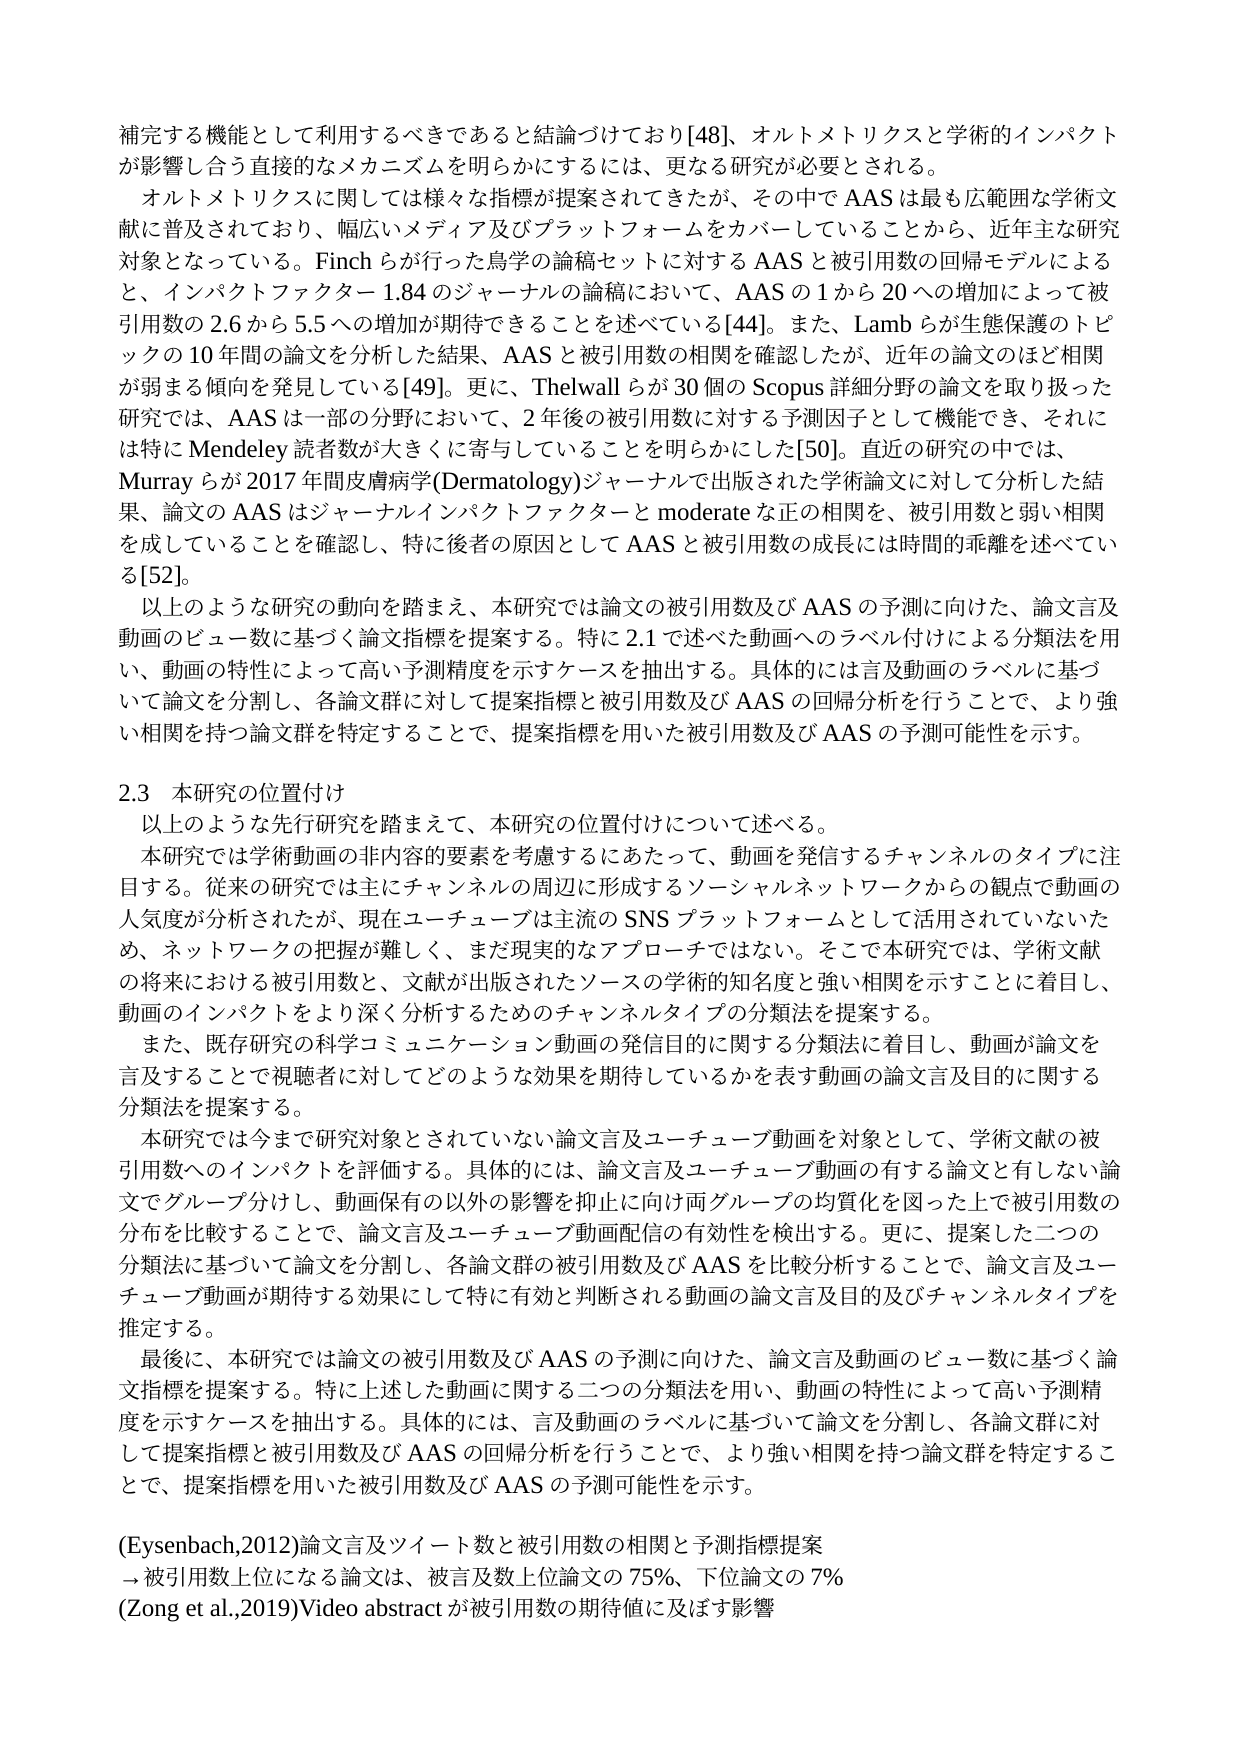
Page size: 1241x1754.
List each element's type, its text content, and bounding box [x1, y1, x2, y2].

text 補完する機能として利用するべきであると結論づけており[48]、オルトメトリクスと学術的インパクトが影響し合う直接的なメカニズムを明らかにするには、更なる研究が必要とされる。 [118, 118, 1122, 181]
text オルトメトリクスに関しては様々な指標が提案されてきたが、その中でAASは最も広範囲な学術文献に普及されており、幅広いメディア及びプラットフォームをカバーしていることから、近年主な研究対象となっている。Finchらが行った鳥学の論稿セットに対するAASと被引用数の回帰モデルによると、インパクトファクター1.84のジャーナルの論稿において、AASの1から20への増加によって被引用数の2.6から5.5への増加が期待できることを述べている[44]。また、Lambらが生態保護のトピックの10年間の論文を分析した結果、AASと被引用数の相関を確認したが、近年の論文のほど相関が弱まる傾向を発見している[49]。更に、Thelwallらが30個のScopus詳細分野の論文を取り扱った研究では、AASは一部の分野において、2年後の被引用数に対する予測因子として機能でき、それには特にMendeley読者数が大きくに寄与していることを明らかにした[50]。直近の研究の中では、Murrayらが2017年間皮膚病学(Dermatology)ジャーナルで出版された学術論文に対して分析した結果、論文のAASはジャーナルインパクトファクターとmoderateな正の相関を、被引用数と弱い相関を成していることを確認し、特に後者の原因としてAASと被引用数の成長には時間的乖離を述べている[52]。 [118, 181, 1122, 590]
text 以上のような先行研究を踏まえて、本研究の位置付けについて述べる。 [118, 807, 1122, 839]
text また、既存研究の科学コミュニケーション動画の発信目的に関する分類法に着目し、動画が論文を言及することで視聴者に対してどのような効果を期待しているかを表す動画の論文言及目的に関する分類法を提案する。 [118, 1028, 1122, 1122]
text 2.3 本研究の位置付け [118, 776, 1122, 807]
text →被引用数上位になる論文は、被言及数上位論文の75%、下位論文の7% [118, 1560, 1122, 1591]
text 本研究では今まで研究対象とされていない論文言及ユーチューブ動画を対象として、学術文献の被引用数へのインパクトを評価する。具体的には、論文言及ユーチューブ動画の有する論文と有しない論文でグループ分けし、動画保有の以外の影響を抑止に向け両グループの均質化を図った上で被引用数の分布を比較することで、論文言及ユーチューブ動画配信の有効性を検出する。更に、提案した二つの分類法に基づいて論文を分割し、各論文群の被引用数及びAASを比較分析することで、論文言及ユーチューブ動画が期待する効果にして特に有効と判断される動画の論文言及目的及びチャンネルタイプを推定する。 最後に、本研究では論文の被引用数及びAASの予測に向けた、論文言及動画のビュー数に基づく論文指標を提案する。特に上述した動画に関する二つの分類法を用い、動画の特性によって高い予測精度を示すケースを抽出する。具体的には、言及動画のラベルに基づいて論文を分割し、各論文群に対して提案指標と被引用数及びAASの回帰分析を行うことで、より強い相関を持つ論文群を特定することで、提案指標を用いた被引用数及びAASの予測可能性を示す。 [118, 1122, 1122, 1499]
text 以上のような研究の動向を踏まえ、本研究では論文の被引用数及びAASの予測に向けた、論文言及動画のビュー数に基づく論文指標を提案する。特に2.1で述べた動画へのラベル付けによる分類法を用い、動画の特性によって高い予測精度を示すケースを抽出する。具体的には言及動画のラベルに基づいて論文を分割し、各論文群に対して提案指標と被引用数及びAASの回帰分析を行うことで、より強い相関を持つ論文群を特定することで、提案指標を用いた被引用数及びAASの予測可能性を示す。 [118, 590, 1122, 747]
text (Zong et al.,2019)Video abstractが被引用数の期待値に及ぼす影響 [118, 1591, 1122, 1623]
text (Eysenbach,2012)論文言及ツイート数と被引用数の相関と予測指標提案 [118, 1528, 1122, 1560]
text 本研究では学術動画の非内容的要素を考慮するにあたって、動画を発信するチャンネルのタイプに注目する。従来の研究では主にチャンネルの周辺に形成するソーシャルネットワークからの観点で動画の人気度が分析されたが、現在ユーチューブは主流のSNSプラットフォームとして活用されていないため、ネットワークの把握が難しく、まだ現実的なアプローチではない。そこで本研究では、学術文献の将来における被引用数と、文献が出版されたソースの学術的知名度と強い相関を示すことに着目し、動画のインパクトをより深く分析するためのチャンネルタイプの分類法を提案する。 [118, 839, 1122, 1028]
